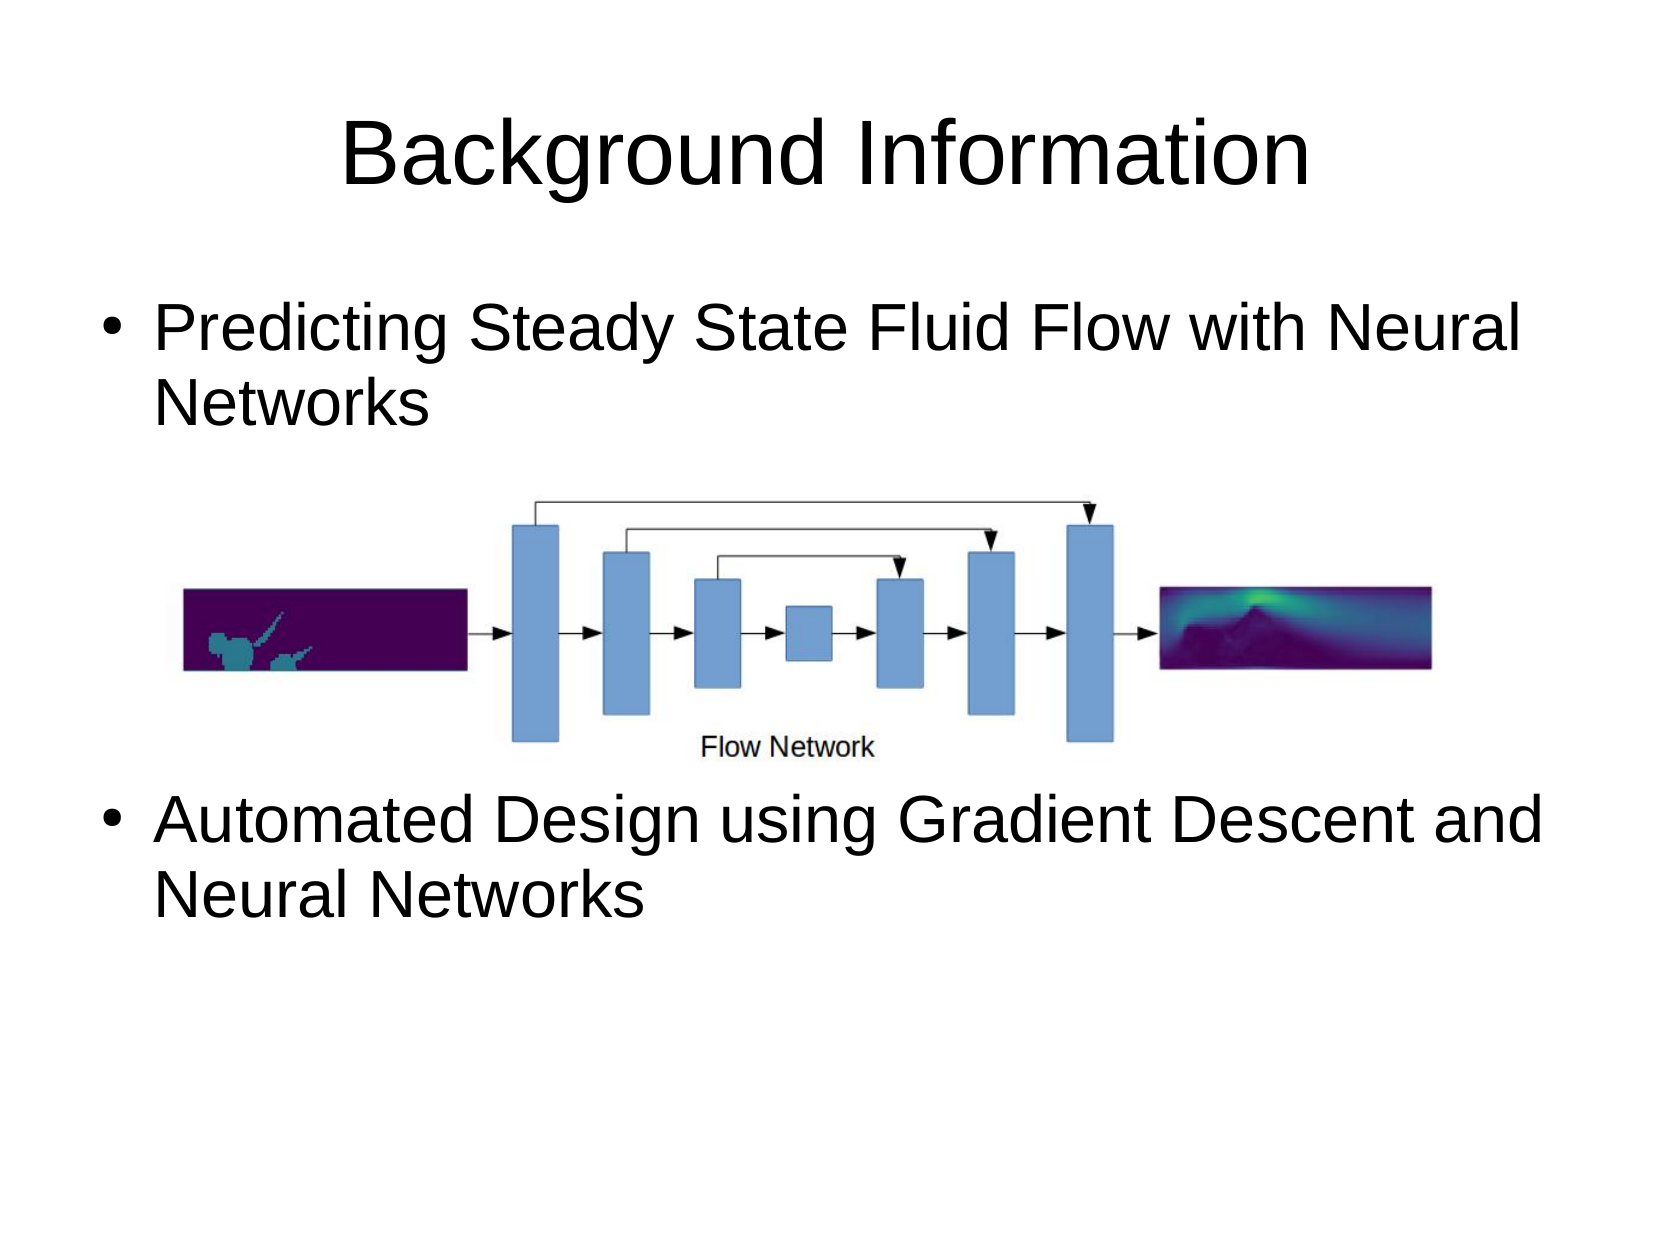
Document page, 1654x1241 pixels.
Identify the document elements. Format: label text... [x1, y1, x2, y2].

title Background Information [82, 49, 1571, 257]
list Predicting Steady State Fluid Flow with Neural Networks Automated Design using Gradient Descent and Neural Networks [82, 290, 1571, 1010]
picture [109, 439, 1501, 766]
